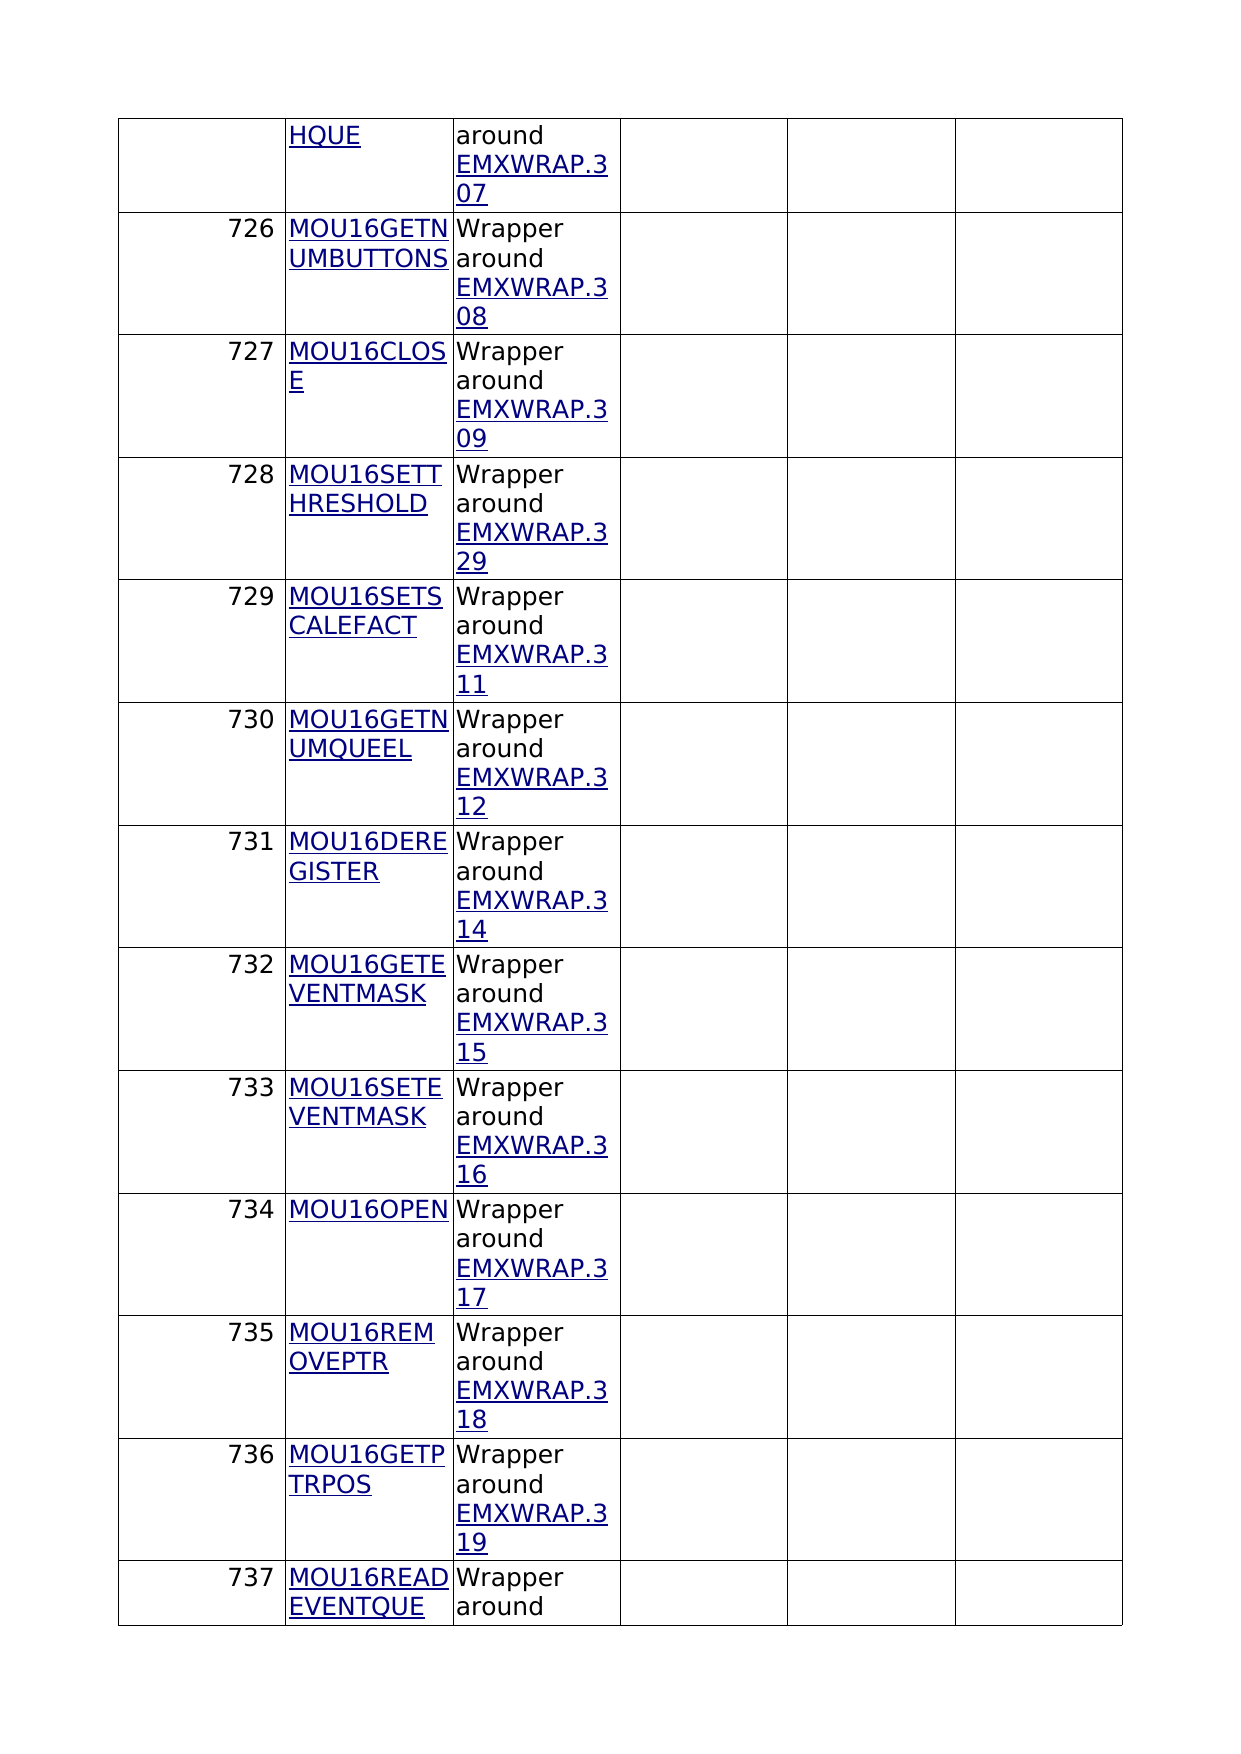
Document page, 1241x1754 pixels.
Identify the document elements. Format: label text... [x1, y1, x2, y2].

table_cell 733 [119, 1071, 285, 1192]
table_cell [621, 1316, 787, 1438]
table_cell 726 [119, 213, 285, 334]
table_cell 727 [119, 335, 285, 457]
table_cell MOU16READEVENTQUE [286, 1561, 453, 1624]
table_cell 728 [119, 458, 285, 579]
table_cell Wrapper around EMXWRAP.308 [454, 213, 620, 334]
table_cell around EMXWRAP.307 [454, 119, 620, 212]
table_cell 732 [119, 948, 285, 1070]
table_cell [956, 580, 1122, 702]
table_cell HQUE [286, 119, 453, 212]
table_cell Wrapper around EMXWRAP.329 [454, 458, 620, 579]
table_cell 737 [119, 1561, 285, 1624]
table_cell [621, 1561, 787, 1624]
table_cell [788, 580, 955, 702]
table_cell MOU16GETPTRPOS [286, 1439, 453, 1560]
table_cell [788, 458, 955, 579]
table_cell [788, 335, 955, 457]
table_cell [956, 703, 1122, 824]
table_cell [621, 826, 787, 947]
table_cell [956, 1561, 1122, 1624]
table_cell MOU16OPEN [286, 1194, 453, 1315]
table_cell [788, 1071, 955, 1192]
table_cell [621, 119, 787, 212]
table_cell Wrapper around EMXWRAP.318 [454, 1316, 620, 1438]
table_cell [621, 1194, 787, 1315]
table_cell [788, 1439, 955, 1560]
table_cell Wrapper around EMXWRAP.319 [454, 1439, 620, 1560]
table_cell [788, 213, 955, 334]
table_cell MOU16CLOSE [286, 335, 453, 457]
table_cell [788, 119, 955, 212]
table_cell MOU16SETEVENTMASK [286, 1071, 453, 1192]
table_cell [621, 213, 787, 334]
table_cell 729 [119, 580, 285, 702]
table_cell MOU16DEREGISTER [286, 826, 453, 947]
table_cell Wrapper around EMXWRAP.317 [454, 1194, 620, 1315]
table_cell [956, 213, 1122, 334]
table_cell Wrapper around EMXWRAP.315 [454, 948, 620, 1070]
table_cell [956, 1316, 1122, 1438]
table_cell [956, 1194, 1122, 1315]
table_cell MOU16SETTHRESHOLD [286, 458, 453, 579]
table_cell [956, 1071, 1122, 1192]
table_cell [621, 458, 787, 579]
table_cell MOU16GETNUMQUEEL [286, 703, 453, 824]
table_cell [788, 703, 955, 824]
table_cell MOU16GETNUMBUTTONS [286, 213, 453, 334]
table_cell [621, 703, 787, 824]
table_cell [956, 1439, 1122, 1560]
table_cell MOU16REMOVEPTR [286, 1316, 453, 1438]
table_cell [621, 1071, 787, 1192]
table_cell 736 [119, 1439, 285, 1560]
table_cell [956, 335, 1122, 457]
table_cell Wrapper around EMXWRAP.311 [454, 580, 620, 702]
table_cell [788, 1194, 955, 1315]
table_cell Wrapper around EMXWRAP.309 [454, 335, 620, 457]
table_cell [956, 826, 1122, 947]
table_cell Wrapper around EMXWRAP.316 [454, 1071, 620, 1192]
table_cell [956, 119, 1122, 212]
table_cell [956, 948, 1122, 1070]
table_cell [621, 580, 787, 702]
table_cell 730 [119, 703, 285, 824]
table_cell Wrapper around EMXWRAP.312 [454, 703, 620, 824]
table_cell Wrapper around [454, 1561, 620, 1624]
table_cell 735 [119, 1316, 285, 1438]
table_cell [788, 1316, 955, 1438]
table_cell [621, 948, 787, 1070]
table_cell 731 [119, 826, 285, 947]
table_cell [956, 458, 1122, 579]
table_cell [788, 826, 955, 947]
table_cell Wrapper around EMXWRAP.314 [454, 826, 620, 947]
table_cell 734 [119, 1194, 285, 1315]
table_cell [788, 1561, 955, 1624]
table_cell [788, 948, 955, 1070]
table_cell [621, 335, 787, 457]
table_cell [119, 119, 285, 212]
table_cell MOU16GETEVENTMASK [286, 948, 453, 1070]
table_cell [621, 1439, 787, 1560]
table_cell MOU16SETSCALEFACT [286, 580, 453, 702]
